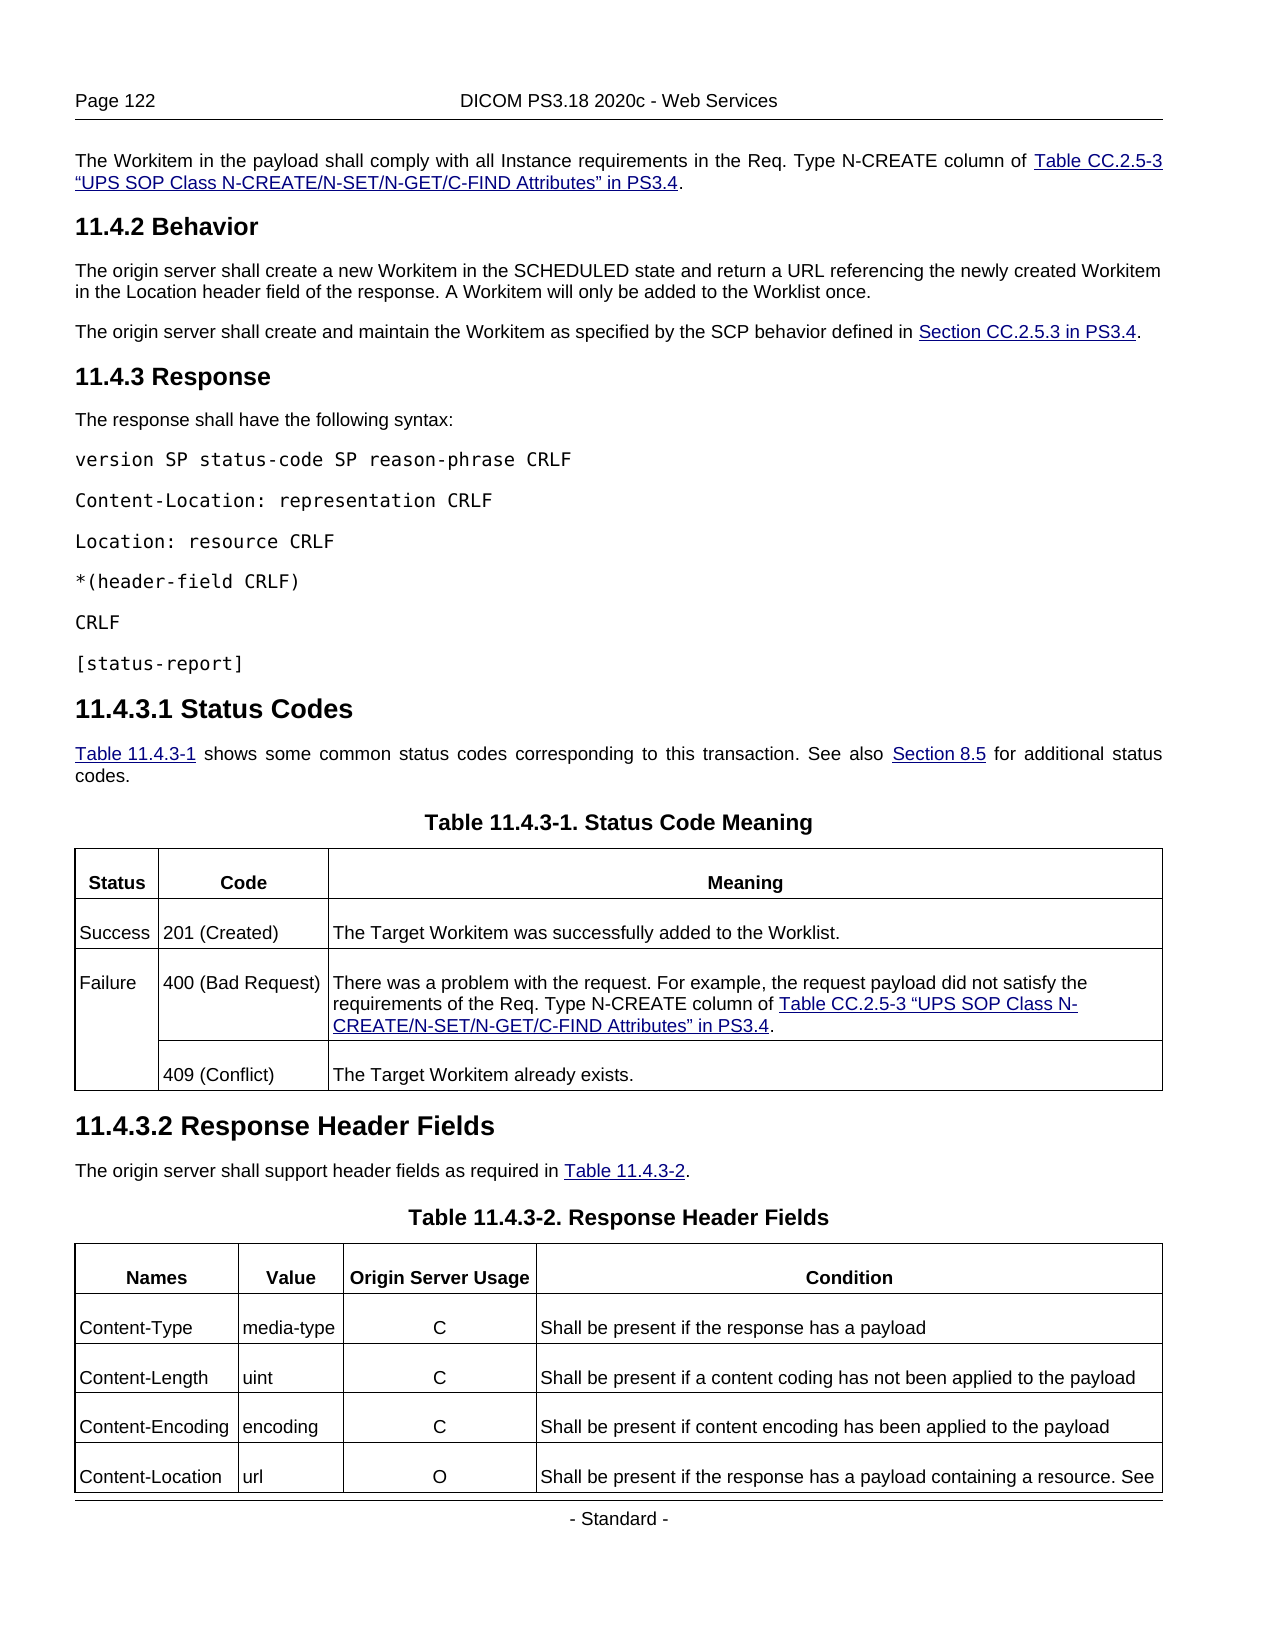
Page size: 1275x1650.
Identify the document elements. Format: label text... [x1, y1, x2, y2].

table_cell There was a problem with the request. For example, the request payload did not satisfy the requirements of the Req. Type N-CREATE column of Table CC.2.5-3 “UPS SOP Class N-CREATE/N-SET/N-GET/C-FIND Attributes” in PS3.4. [329, 949, 1162, 1040]
text The origin server shall create and maintain the Workitem as specified by the SCP behavior defined in Section CC.2.5.3 in PS3.4. [75, 321, 1162, 343]
table_cell Content-Type [76, 1294, 238, 1343]
table_cell C [344, 1294, 536, 1343]
text [status-report] [75, 652, 1162, 674]
text 11.4.3.2 Response Header Fields [75, 1110, 1162, 1141]
table_header Meaning [329, 849, 1162, 898]
table_cell encoding [239, 1393, 343, 1442]
table_cell C [344, 1393, 536, 1442]
table_cell Failure [76, 949, 158, 1090]
table_cell Success [76, 899, 158, 947]
text The origin server shall create a new Workitem in the SCHEDULED state and return a URL referencing the newly created Workitem in the Location header field of the response. A Workitem will only be added to the Worklist once. [75, 259, 1162, 302]
text The response shall have the following syntax: [75, 409, 1162, 431]
text CRLF [75, 612, 1162, 634]
table_cell 400 (Bad Request) [159, 949, 328, 1040]
table_cell uint [239, 1344, 343, 1392]
table_cell media-type [239, 1294, 343, 1343]
table_cell The Target Workitem was successfully added to the Worklist. [329, 899, 1162, 947]
table_cell O [344, 1443, 536, 1492]
text Table 11.4.3-1. Status Code Meaning [75, 809, 1162, 834]
text The origin server shall support header fields as required in Table 11.4.3-2. [75, 1160, 1162, 1181]
table_cell Shall be present if the response has a payload containing a resource. See [537, 1443, 1162, 1492]
text Table 11.4.3-2. Response Header Fields [75, 1204, 1162, 1230]
table_cell C [344, 1344, 536, 1392]
table_header Origin Server Usage [344, 1244, 536, 1293]
table_header Code [159, 849, 328, 898]
table_cell The Target Workitem already exists. [329, 1041, 1162, 1090]
table_cell Shall be present if the response has a payload [537, 1294, 1162, 1343]
table_cell 409 (Conflict) [159, 1041, 328, 1090]
text version SP status-code SP reason-phrase CRLF [75, 449, 1162, 471]
table_cell Shall be present if a content coding has not been applied to the payload [537, 1344, 1162, 1392]
table_header Names [76, 1244, 238, 1293]
text 11.4.3.1 Status Codes [75, 693, 1162, 724]
table_cell Shall be present if content encoding has been applied to the payload [537, 1393, 1162, 1442]
table_header Status [76, 849, 158, 898]
table_header Value [239, 1244, 343, 1293]
text 11.4.3 Response [75, 362, 1162, 390]
text 11.4.2 Behavior [75, 212, 1162, 241]
text Table 11.4.3-1 shows some common status codes corresponding to this transaction. See also Section 8.5 for additional status codes. [75, 743, 1162, 786]
table_cell 201 (Created) [159, 899, 328, 947]
table_cell Content-Encoding [76, 1393, 238, 1442]
table_cell Content-Location [76, 1443, 238, 1492]
table_header Condition [537, 1244, 1162, 1293]
text Content-Location: representation CRLF [75, 490, 1162, 512]
text Location: resource CRLF [75, 531, 1162, 552]
text The Workitem in the payload shall comply with all Instance requirements in the Req. Type N-CREATE column of Table CC.2.5-3 “UPS SOP Class N-CREATE/N-SET/N-GET/C-FIND Attributes” in PS3.4. [75, 150, 1162, 193]
table_cell Content-Length [76, 1344, 238, 1392]
text *(header-field CRLF) [75, 571, 1162, 593]
table_cell url [239, 1443, 343, 1492]
